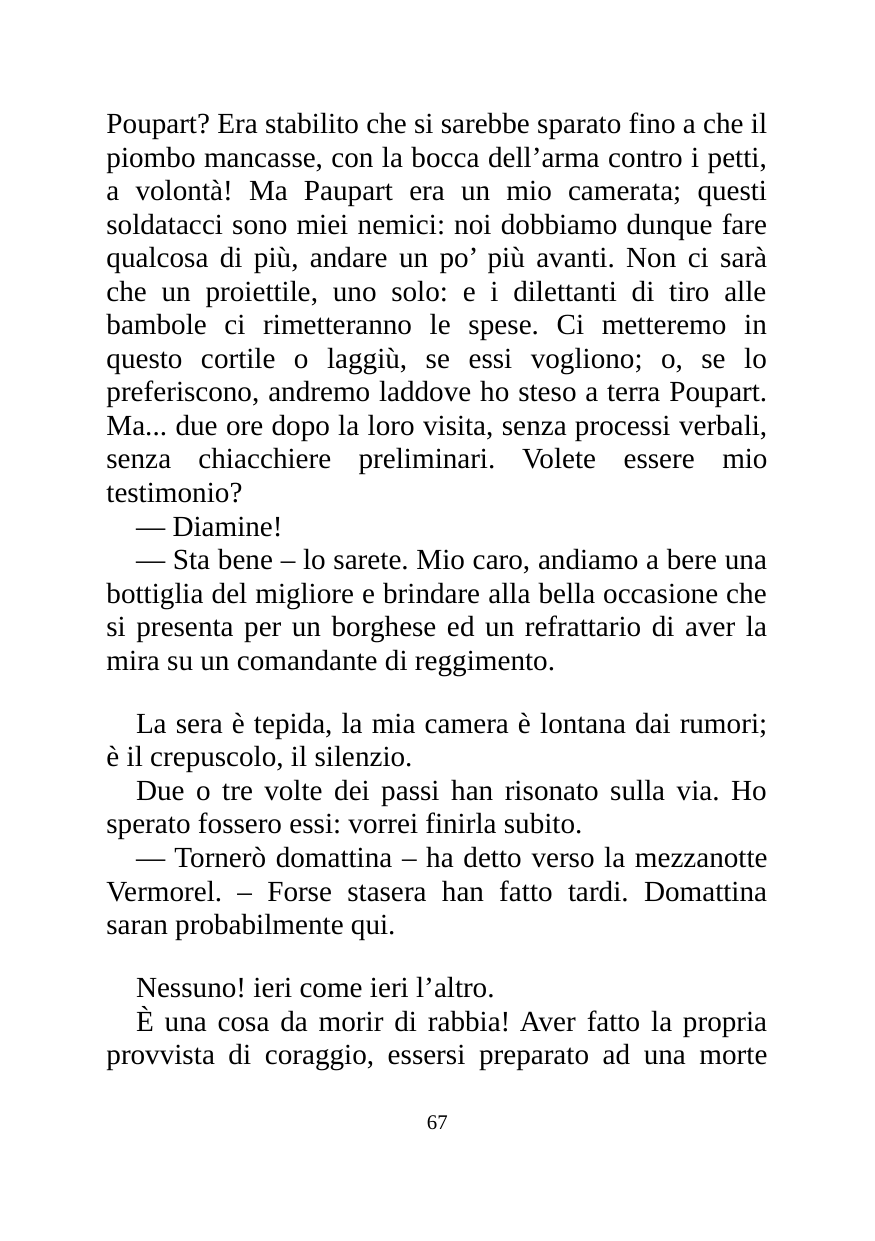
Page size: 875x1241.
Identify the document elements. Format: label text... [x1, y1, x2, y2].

text — Tornerò domattina – ha detto verso la mezzanotte Vermorel. – Forse stasera han fatto tardi. Domattina saran probabilmente qui. [106, 840, 768, 941]
text — Diamine! [106, 509, 768, 542]
text La sera è tepida, la mia camera è lontana dai rumori; è il crepuscolo, il silenzio. [106, 706, 768, 773]
text Nessuno! ieri come ieri l’altro. [106, 970, 768, 1004]
text Due o tre volte dei passi han risonato sulla via. Ho sperato fossero essi: vorrei finirla subito. [106, 773, 768, 840]
text Poupart? Era stabilito che si sarebbe sparato fino a che il piombo mancasse, con la bocca dell’arma contro i petti, a volontà! Ma Paupart era un mio camerata; questi soldatacci sono miei nemici: noi dobbiamo dunque fare qualcosa di più, andare un po’ più avanti. Non ci sarà che un proiettile, uno solo: e i dilettanti di tiro alle bambole ci rimetteranno le spese. Ci metteremo in questo cortile o laggiù, se essi vogliono; o, se lo preferiscono, andremo laddove ho steso a terra Poupart. Ma... due ore dopo la loro visita, senza processi verbali, senza chiacchiere preliminari. Volete essere mio testimonio? [106, 106, 768, 509]
text — Sta bene – lo sarete. Mio caro, andiamo a bere una bottiglia del migliore e brindare alla bella occasione che si presenta per un borghese ed un refrattario di aver la mira su un comandante di reggimento. [106, 542, 768, 676]
text È una cosa da morir di rabbia! Aver fatto la propria provvista di coraggio, essersi preparato ad una morte [106, 1004, 768, 1071]
